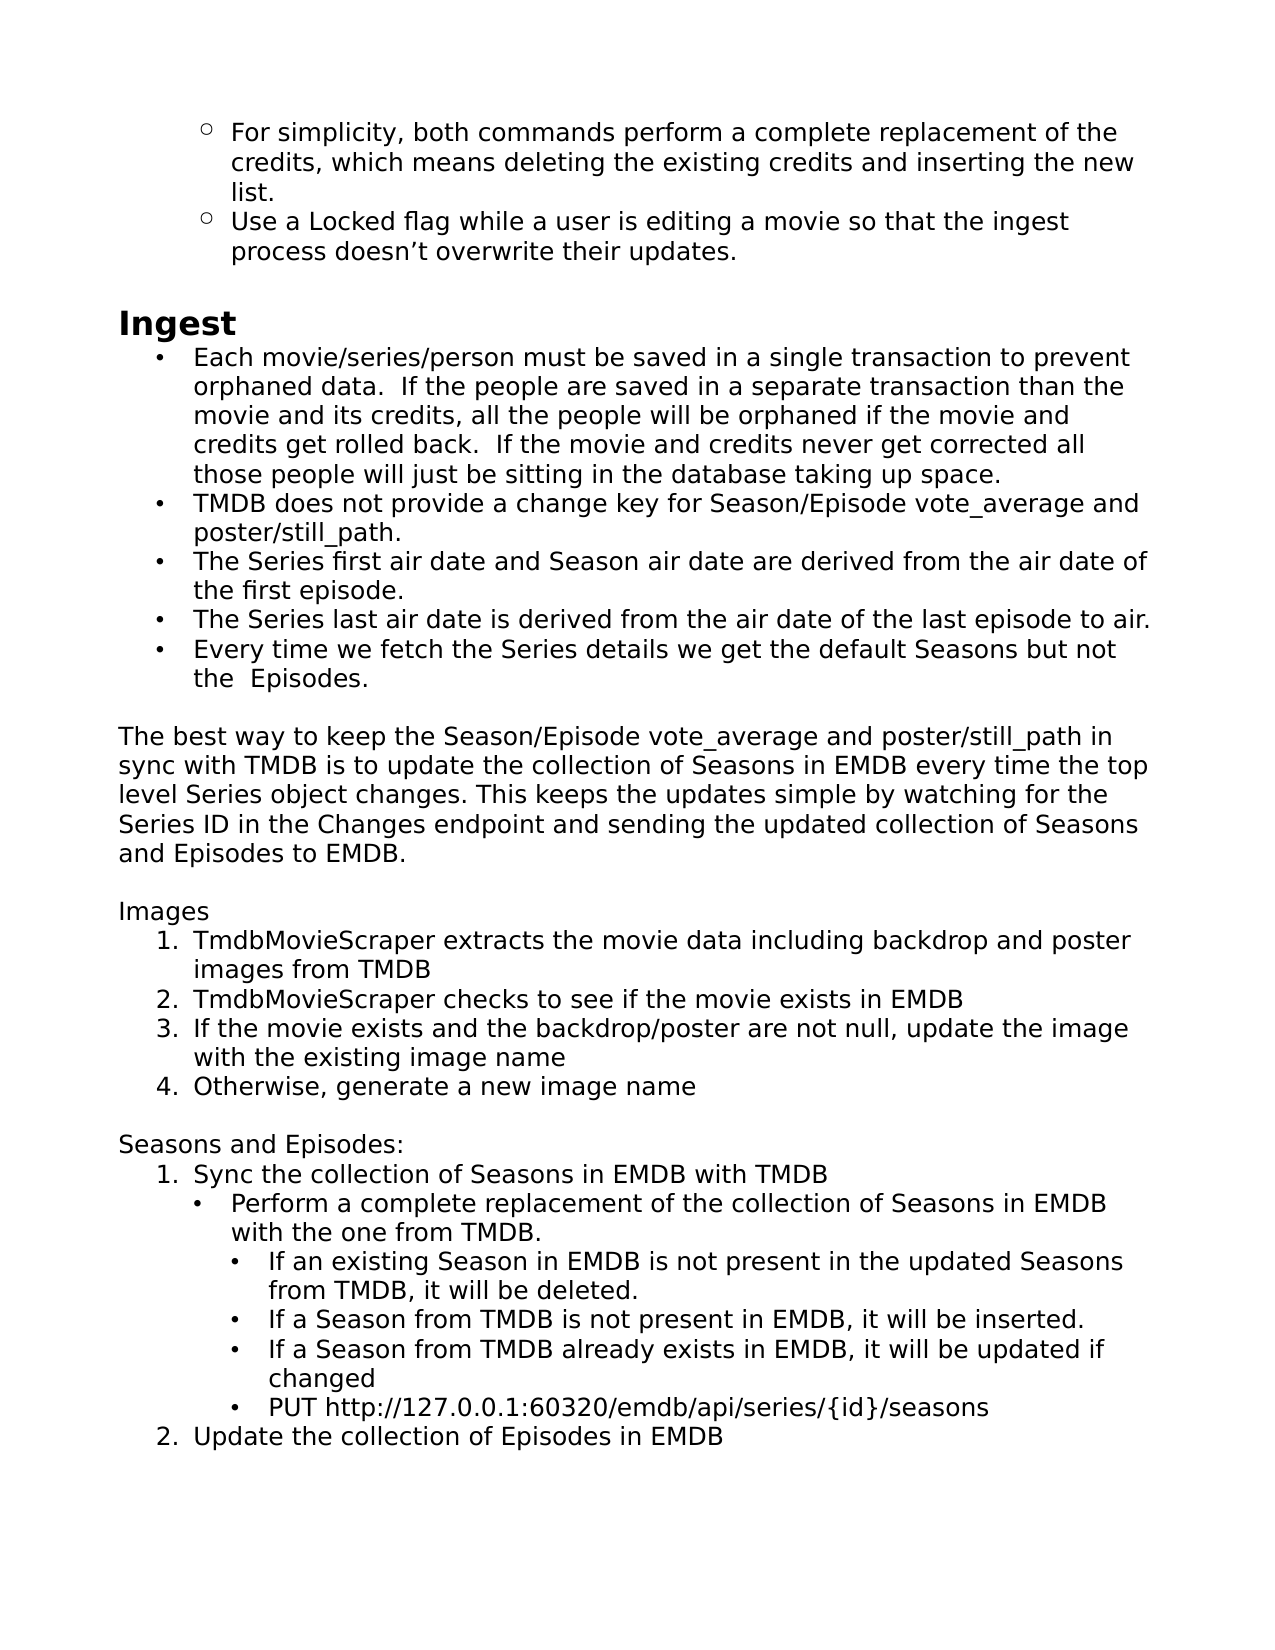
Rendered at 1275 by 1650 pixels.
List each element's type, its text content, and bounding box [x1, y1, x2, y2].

text The best way to keep the Season/Episode vote_average and poster/still_path in sync with TMDB is to update the collection of Seasons in EMDB every time the top level Series object changes. This keeps the updates simple by watching for the Series ID in the Changes endpoint and sending the updated collection of Seasons and Episodes to EMDB. [118, 722, 1157, 868]
list TMDB does not provide a change key for Season/Episode vote_average and poster/still_path. [156, 489, 1157, 547]
list TmdbMovieScraper extracts the movie data including backdrop and poster images from TMDB [156, 926, 1157, 985]
list PUT http://127.0.0.1:60320/emdb/api/series/{id}/seasons [231, 1393, 1157, 1422]
text Ingest [118, 304, 1157, 343]
list If a Season from TMDB already exists in EMDB, it will be updated if changed [231, 1335, 1157, 1393]
list If a Season from TMDB is not present in EMDB, it will be inserted. [231, 1306, 1157, 1335]
list For simplicity, both commands perform a complete replacement of the credits, which means deleting the existing credits and inserting the new list. [193, 118, 1157, 207]
list Every time we fetch the Series details we get the default Seasons but not the Episodes. [156, 635, 1157, 693]
list Each movie/series/person must be saved in a single transaction to prevent orphaned data. If the people are saved in a separate transaction than the movie and its credits, all the people will be orphaned if the movie and credits get rolled back. If the movie and credits never get corrected all those people will just be sitting in the database taking up space. [156, 343, 1157, 489]
list The Series last air date is derived from the air date of the last episode to air. [156, 606, 1157, 635]
list The Series first air date and Season air date are derived from the air date of the first episode. [156, 547, 1157, 606]
text Images [118, 897, 1157, 926]
list Update the collection of Episodes in EMDB [156, 1422, 1157, 1451]
list TmdbMovieScraper checks to see if the movie exists in EMDB [156, 985, 1157, 1014]
list Otherwise, generate a new image name [156, 1072, 1157, 1101]
list If the movie exists and the backdrop/poster are not null, update the image with the existing image name [156, 1014, 1157, 1072]
text Seasons and Episodes: [118, 1131, 1157, 1160]
list Use a Locked flag while a user is editing a movie so that the ingest process doesn’t overwrite their updates. [193, 207, 1157, 266]
list Perform a complete replacement of the collection of Seasons in EMDB with the one from TMDB. [193, 1189, 1157, 1247]
list If an existing Season in EMDB is not present in the updated Seasons from TMDB, it will be deleted. [231, 1247, 1157, 1306]
list Sync the collection of Seasons in EMDB with TMDB [156, 1160, 1157, 1189]
